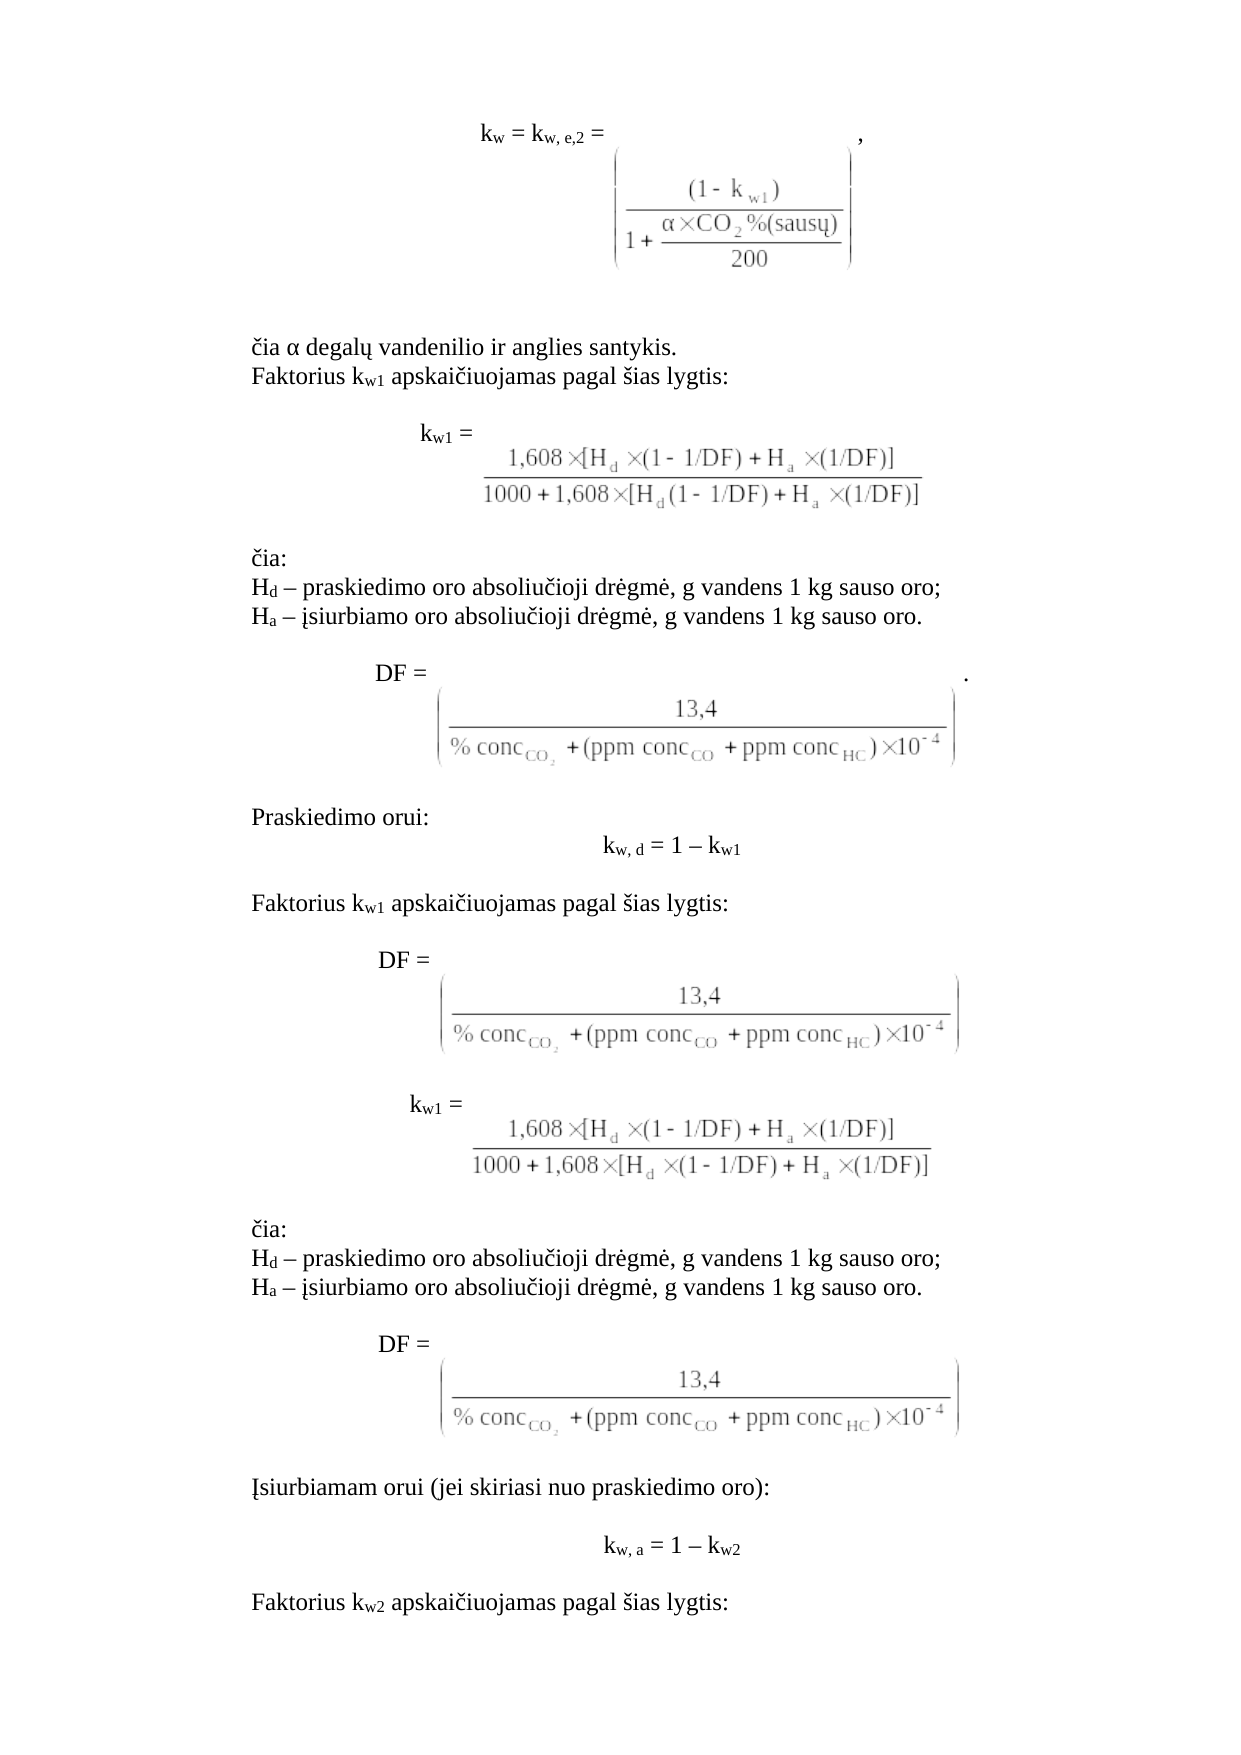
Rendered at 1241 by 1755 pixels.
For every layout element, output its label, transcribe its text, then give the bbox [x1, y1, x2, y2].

text Faktorius kw2 apskaičiuojamas pagal šias lygtis: [177, 1587, 1166, 1616]
text kw, d = 1 – kw1 [177, 831, 1166, 859]
text čia: [177, 543, 1166, 572]
text Hd – praskiedimo oro absoliučioji drėgmė, g vandens 1 kg sauso oro; [177, 572, 1166, 601]
text kw1 = [177, 1089, 1166, 1185]
text kw1 = [177, 418, 1166, 514]
text čia: [177, 1214, 1166, 1243]
text Ha – įsiurbiamo oro absoliučioji drėgmė, g vandens 1 kg sauso oro. [177, 601, 1166, 629]
text DF = . [177, 658, 1166, 773]
text DF = [177, 946, 1166, 1060]
text Ha – įsiurbiamo oro absoliučioji drėgmė, g vandens 1 kg sauso oro. [177, 1272, 1166, 1300]
text kw, a = 1 – kw2 [177, 1530, 1166, 1559]
text Hd – praskiedimo oro absoliučioji drėgmė, g vandens 1 kg sauso oro; [177, 1243, 1166, 1272]
text čia α degalų vandenilio ir anglies santykis. [177, 332, 1166, 361]
text kw = kw, e,2 = , [177, 118, 1166, 274]
text Įsiurbiamam orui (jei skiriasi nuo praskiedimo oro): [177, 1472, 1166, 1501]
text DF = [177, 1329, 1166, 1444]
text Praskiedimo orui: [177, 802, 1166, 831]
text Faktorius kw1 apskaičiuojamas pagal šias lygtis: [177, 888, 1166, 917]
text Faktorius kw1 apskaičiuojamas pagal šias lygtis: [177, 361, 1166, 389]
